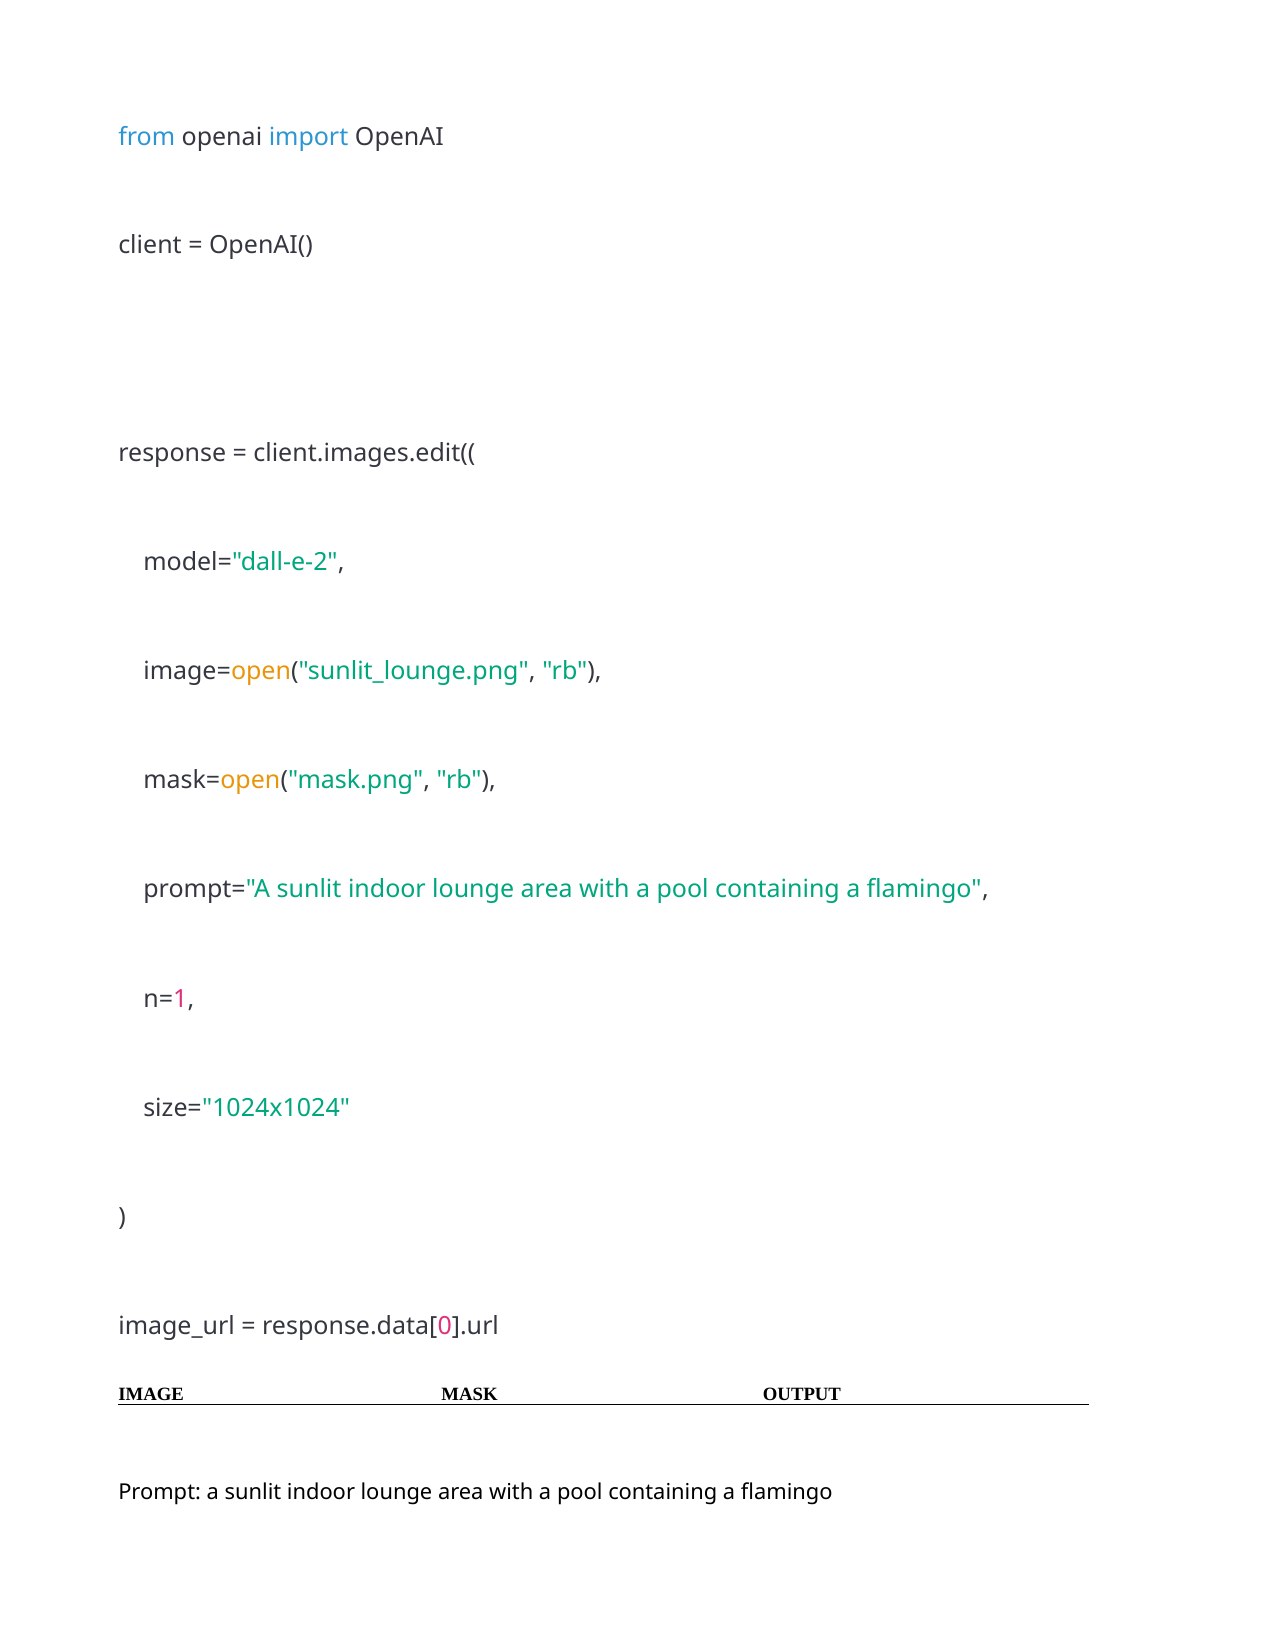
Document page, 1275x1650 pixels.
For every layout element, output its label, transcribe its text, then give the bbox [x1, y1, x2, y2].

table_cell [441, 1405, 763, 1476]
text image_url = response.data[0].url [118, 1307, 1157, 1341]
text client = OpenAI() [118, 227, 1157, 261]
text response = client.images.edit(( [118, 435, 1157, 469]
text size="1024x1024" [118, 1089, 1157, 1123]
table_cell [118, 1405, 441, 1476]
text prompt="A sunlit indoor lounge area with a pool containing a flamingo", [118, 871, 1157, 905]
text from openai import OpenAI [118, 118, 1157, 152]
text n=1, [118, 980, 1157, 1014]
text ) [118, 1198, 1157, 1232]
table_header IMAGE [118, 1379, 441, 1404]
table_cell [763, 1405, 1089, 1476]
table_header OUTPUT [763, 1379, 1089, 1404]
text model="dall-e-2", [118, 544, 1157, 578]
text mask=open("mask.png", "rb"), [118, 762, 1157, 796]
text Prompt: a sunlit indoor lounge area with a pool containing a flamingo [118, 1476, 1157, 1505]
text image=open("sunlit_lounge.png", "rb"), [118, 653, 1157, 687]
table_header MASK [441, 1379, 763, 1404]
